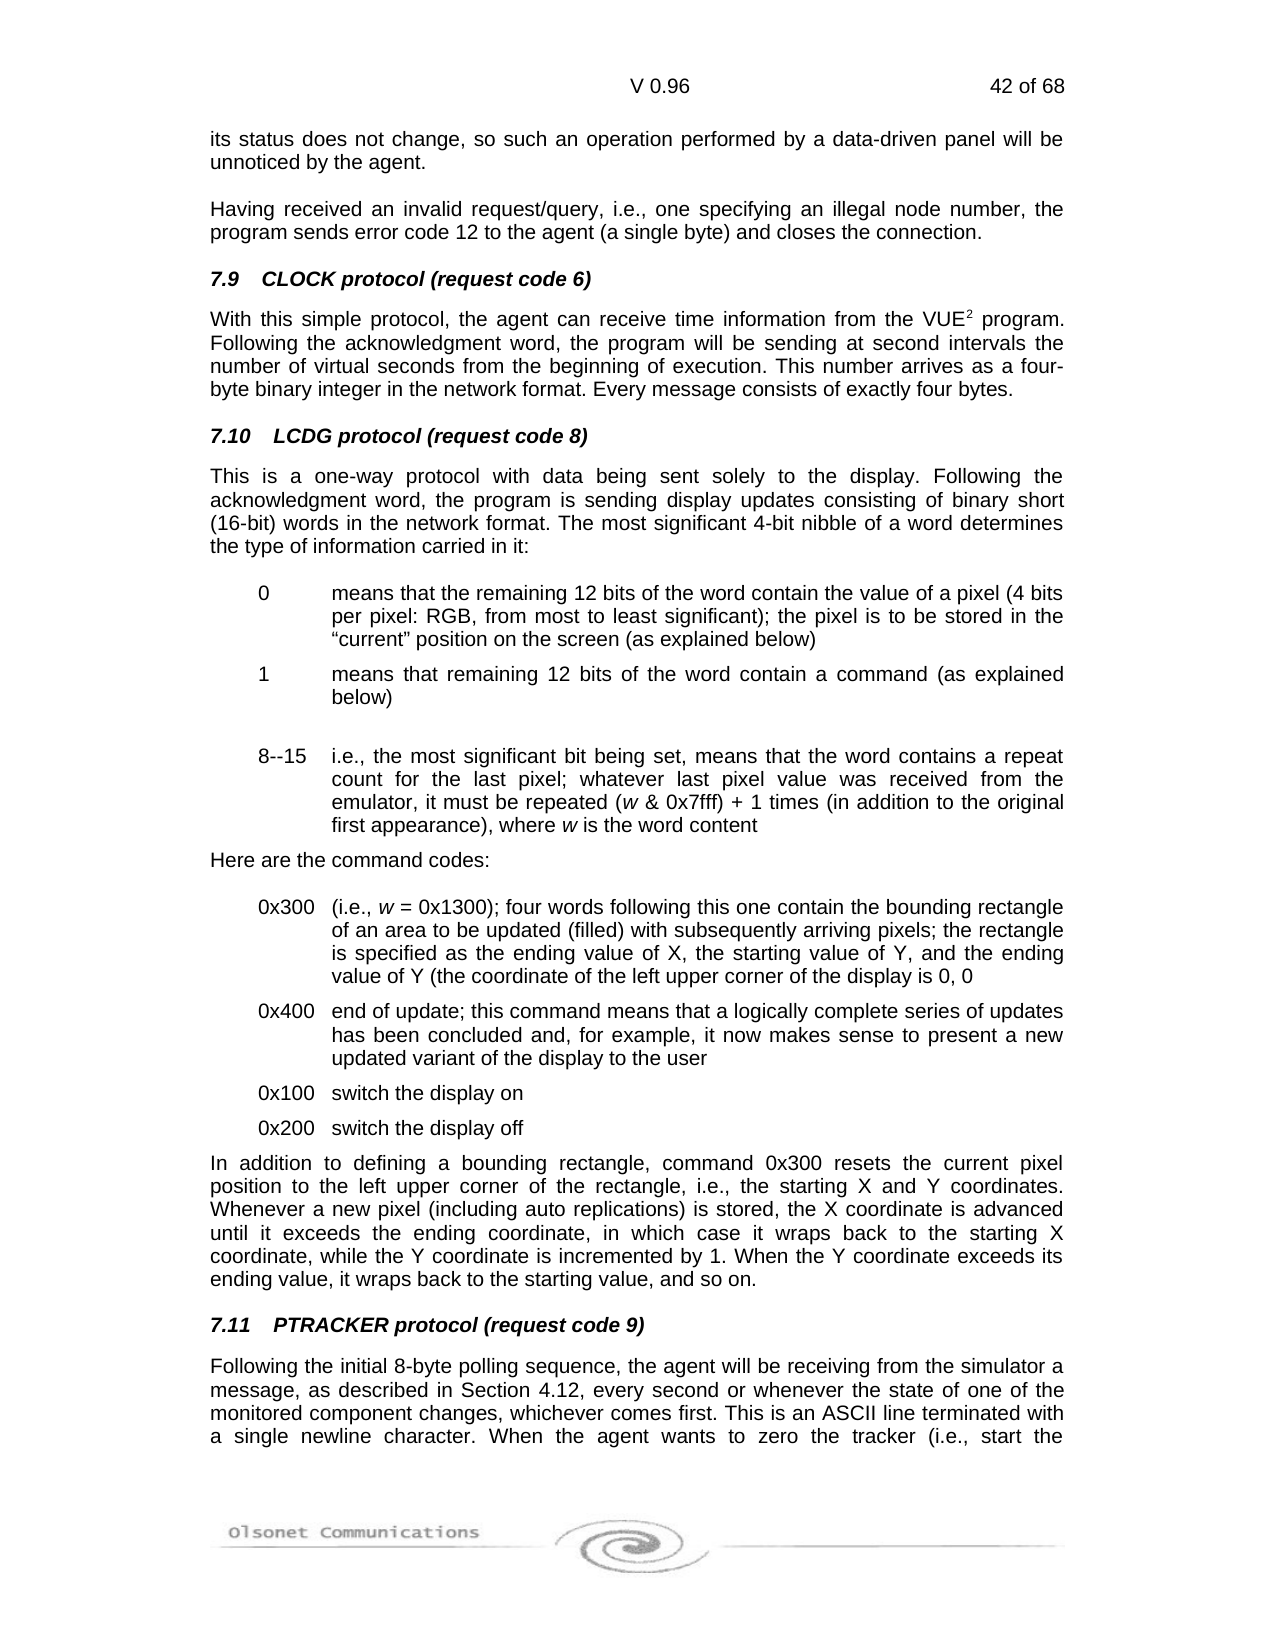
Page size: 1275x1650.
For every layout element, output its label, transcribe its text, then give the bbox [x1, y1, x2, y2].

table_cell means that remaining 12 bits of the word contain a command (as explained below) [331, 663, 1065, 744]
subtitle LCDG protocol (request code 8) [210, 424, 1065, 447]
table_cell 8--15 [258, 744, 331, 849]
text With this simple protocol, the agent can receive time information from the VUE2 program. Following the acknowledgment word, the program will be sending at second intervals the number of virtual seconds from the beginning of execution. This number arrives as a four-byte binary integer in the network format. Every message consists of exactly four bytes. [210, 308, 1065, 401]
text In addition to defining a bounding rectangle, command 0x300 resets the current pixel position to the left upper corner of the rectangle, i.e., the starting X and Y coordinates. Whenever a new pixel (including auto replications) is stored, the X coordinate is advanced until it exceeds the ending coordinate, in which case it wraps back to the starting X coordinate, while the Y coordinate is incremented by 1. When the Y coordinate exceeds its ending value, it wraps back to the starting value, and so on. [210, 1151, 1065, 1291]
text Here are the command codes: [210, 849, 1065, 872]
table_cell 0x400 [258, 1000, 331, 1081]
picture [210, 1504, 1065, 1596]
table_cell 1 [258, 663, 331, 744]
text its status does not change, so such an operation performed by a data-driven panel will be unnoticed by the agent. [210, 128, 1065, 174]
table_cell end of update; this command means that a logically complete series of updates has been concluded and, for example, it now makes sense to present a new updated variant of the display to the user [331, 1000, 1065, 1081]
table_cell 0x100 [258, 1081, 331, 1116]
table_cell 0x200 [258, 1116, 331, 1151]
text Having received an invalid request/query, i.e., one specifying an illegal node number, the program sends error code 12 to the agent (a single byte) and closes the connection. [210, 197, 1065, 244]
text This is a one-way protocol with data being sent solely to the display. Following the acknowledgment word, the program is sending display updates consisting of binary short (16-bit) words in the network format. The most significant 4-bit nibble of a word determines the type of information carried in it: [210, 465, 1065, 558]
table_cell switch the display on [331, 1081, 1065, 1116]
subtitle PTRACKER protocol (request code 9) [210, 1314, 1065, 1337]
text Following the initial 8-byte polling sequence, the agent will be receiving from the simulator a message, as described in Section 4.12, every second or whenever the state of one of the monitored component changes, whichever comes first. This is an ASCII line terminated with a single newline character. When the agent wants to zero the tracker (i.e., start the [210, 1355, 1065, 1448]
table_cell i.e., the most significant bit being set, means that the word contains a repeat count for the last pixel; whatever last pixel value was received from the emulator, it must be repeated (w & 0x7fff) + 1 times (in addition to the original first appearance), where w is the word content [331, 744, 1065, 849]
table_header means that the remaining 12 bits of the word contain the value of a pixel (4 bits per pixel: RGB, from most to least significant); the pixel is to be stored in the “current” position on the screen (as explained below) [331, 581, 1065, 663]
table_cell switch the display off [331, 1116, 1065, 1151]
subtitle CLOCK protocol (request code 6) [210, 267, 1065, 290]
table_header 0x300 [258, 895, 331, 1000]
table_header (i.e., w = 0x1300); four words following this one contain the bounding rectangle of an area to be updated (filled) with subsequently arriving pixels; the rectangle is specified as the ending value of X, the starting value of Y, and the ending value of Y (the coordinate of the left upper corner of the display is 0, 0 [331, 895, 1065, 1000]
table_header 0 [258, 581, 331, 663]
